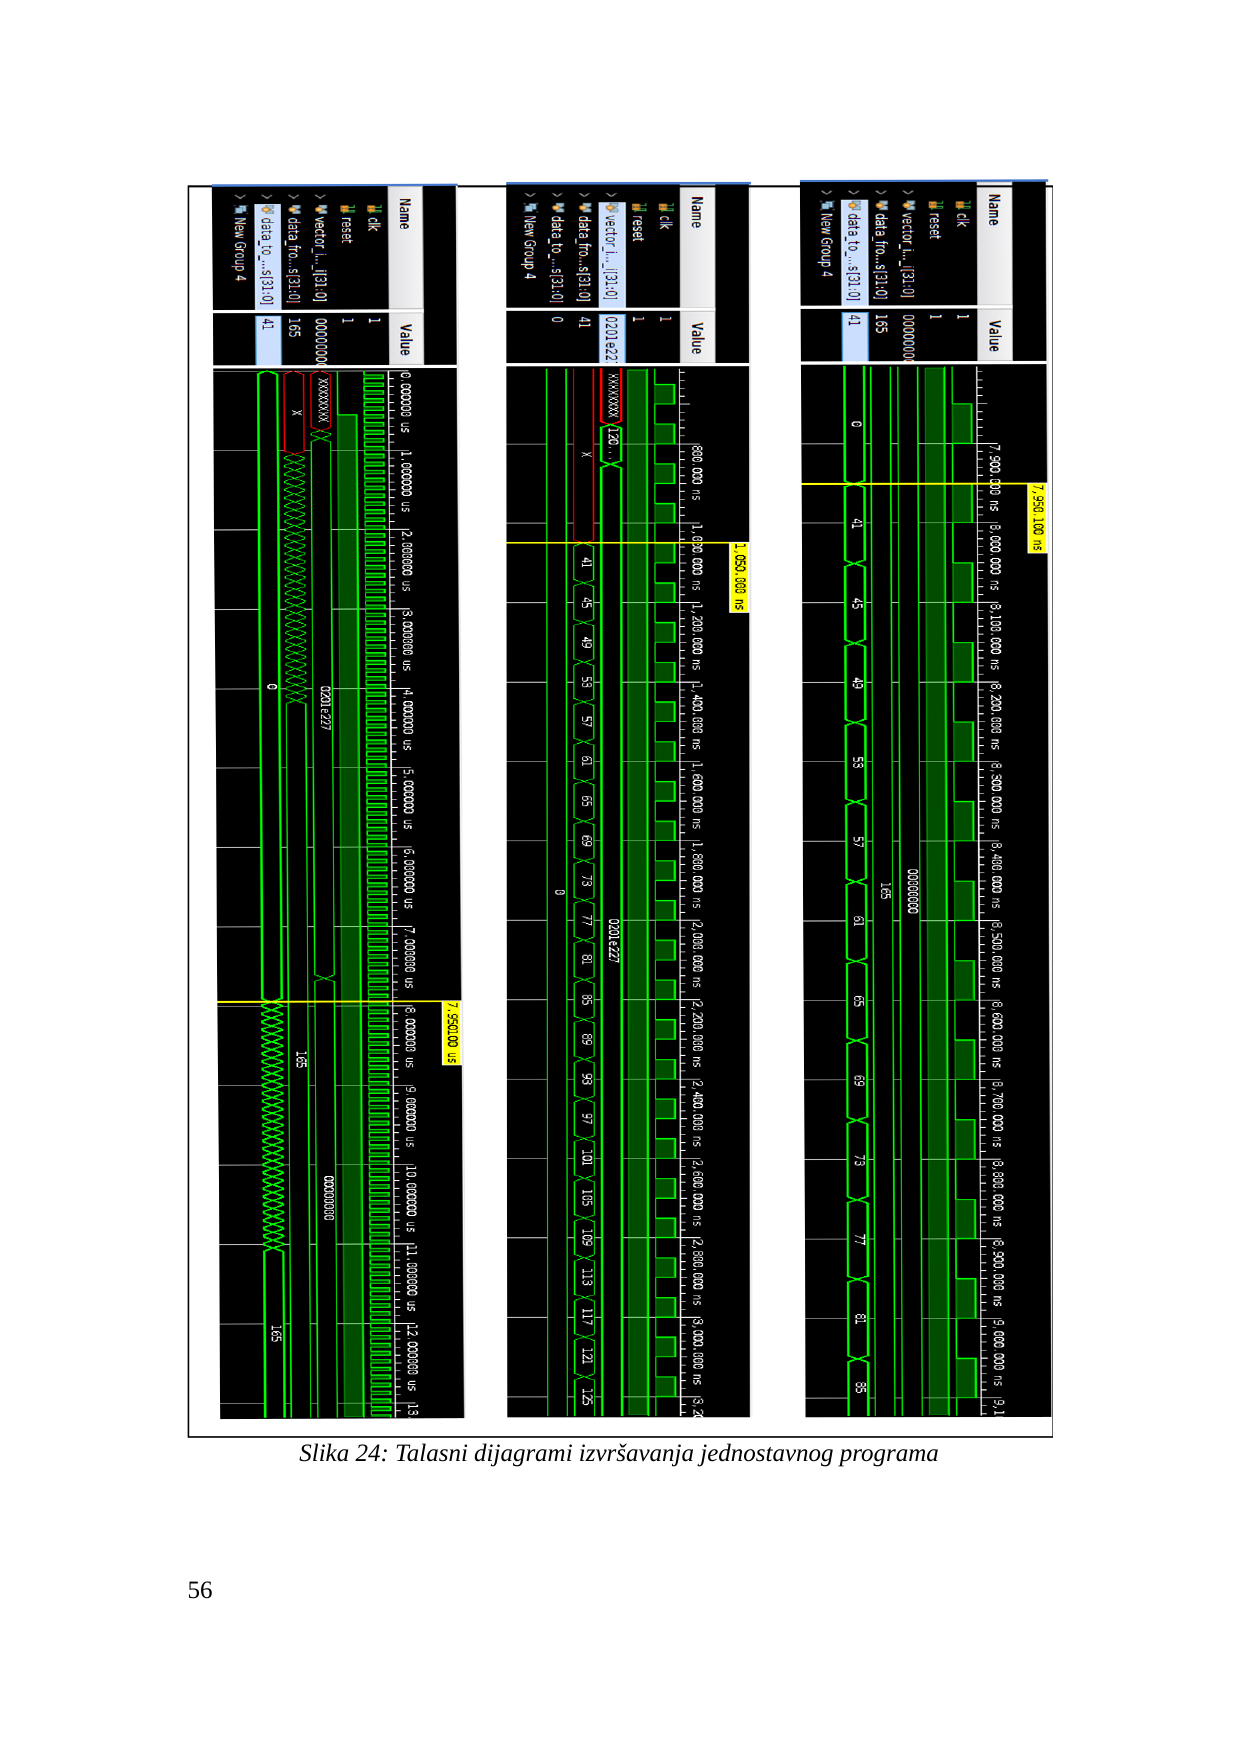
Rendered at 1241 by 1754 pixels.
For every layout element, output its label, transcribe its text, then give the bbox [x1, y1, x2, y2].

picture [187, 179, 1053, 1438]
text Slika 24: Talasni dijagrami izvršavanja jednostavnog programa [187, 1438, 1053, 1467]
